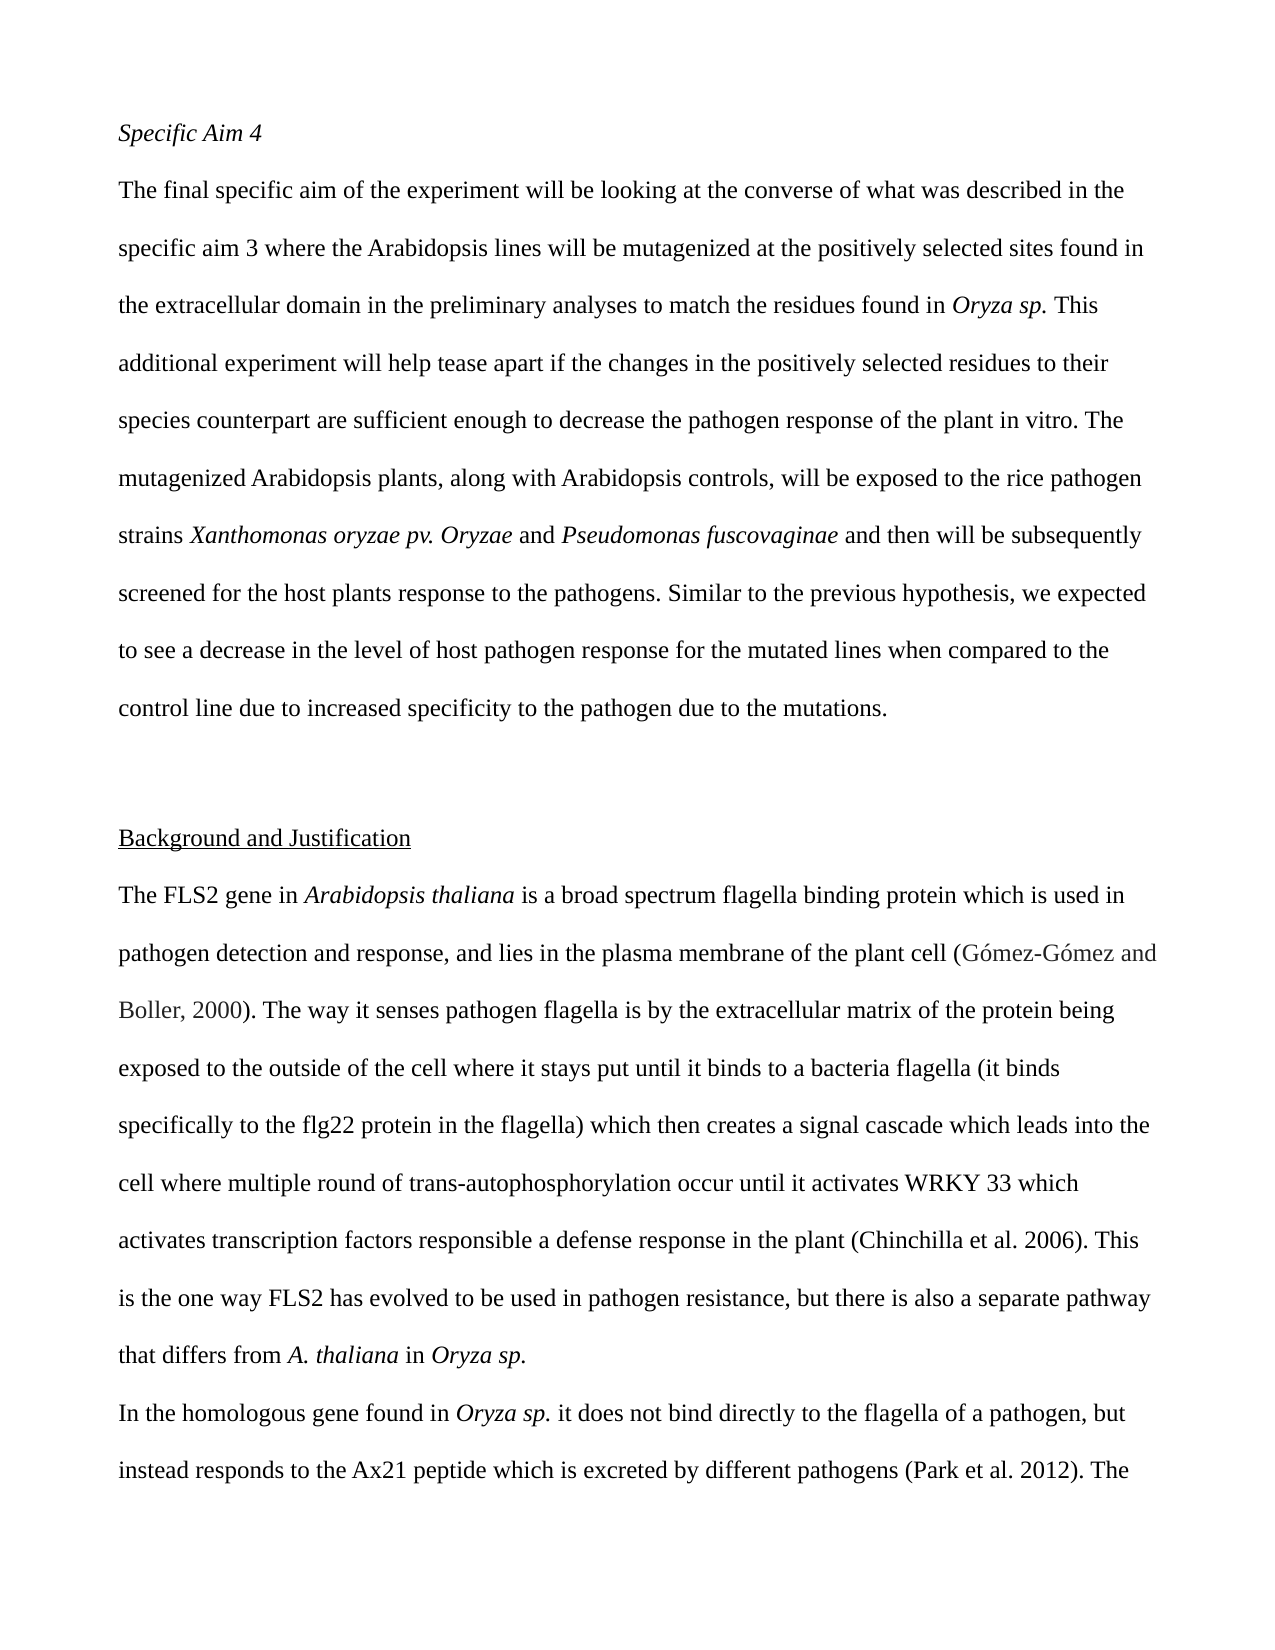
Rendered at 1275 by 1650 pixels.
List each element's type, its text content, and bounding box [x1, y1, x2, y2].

text The final specific aim of the experiment will be looking at the converse of what was described in the specific aim 3 where the Arabidopsis lines will be mutagenized at the positively selected sites found in the extracellular domain in the preliminary analyses to match the residues found in Oryza sp. This additional experiment will help tease apart if the changes in the positively selected residues to their species counterpart are sufficient enough to decrease the pathogen response of the plant in vitro. The mutagenized Arabidopsis plants, along with Arabidopsis controls, will be exposed to the rice pathogen strains Xanthomonas oryzae pv. Oryzae and Pseudomonas fuscovaginae and then will be subsequently screened for the host plants response to the pathogens. Similar to the previous hypothesis, we expected to see a decrease in the level of host pathogen response for the mutated lines when compared to the control line due to increased specificity to the pathogen due to the mutations. [118, 176, 1157, 722]
text Specific Aim 4 [118, 118, 1157, 147]
text The FLS2 gene in Arabidopsis thaliana is a broad spectrum flagella binding protein which is used in pathogen detection and response, and lies in the plasma membrane of the plant cell (Gómez-Gómez and Boller, 2000). The way it senses pathogen flagella is by the extracellular matrix of the protein being exposed to the outside of the cell where it stays put until it binds to a bacteria flagella (it binds specifically to the flg22 protein in the flagella) which then creates a signal cascade which leads into the cell where multiple round of trans-autophosphorylation occur until it activates WRKY 33 which activates transcription factors responsible a defense response in the plant (Chinchilla et al. 2006). This is the one way FLS2 has evolved to be used in pathogen resistance, but there is also a separate pathway that differs from A. thaliana in Oryza sp. [118, 880, 1157, 1369]
text Background and Justification [118, 823, 1157, 851]
text In the homologous gene found in Oryza sp. it does not bind directly to the flagella of a pathogen, but instead responds to the Ax21 peptide which is excreted by different pathogens (Park et al. 2012). The [118, 1398, 1157, 1484]
